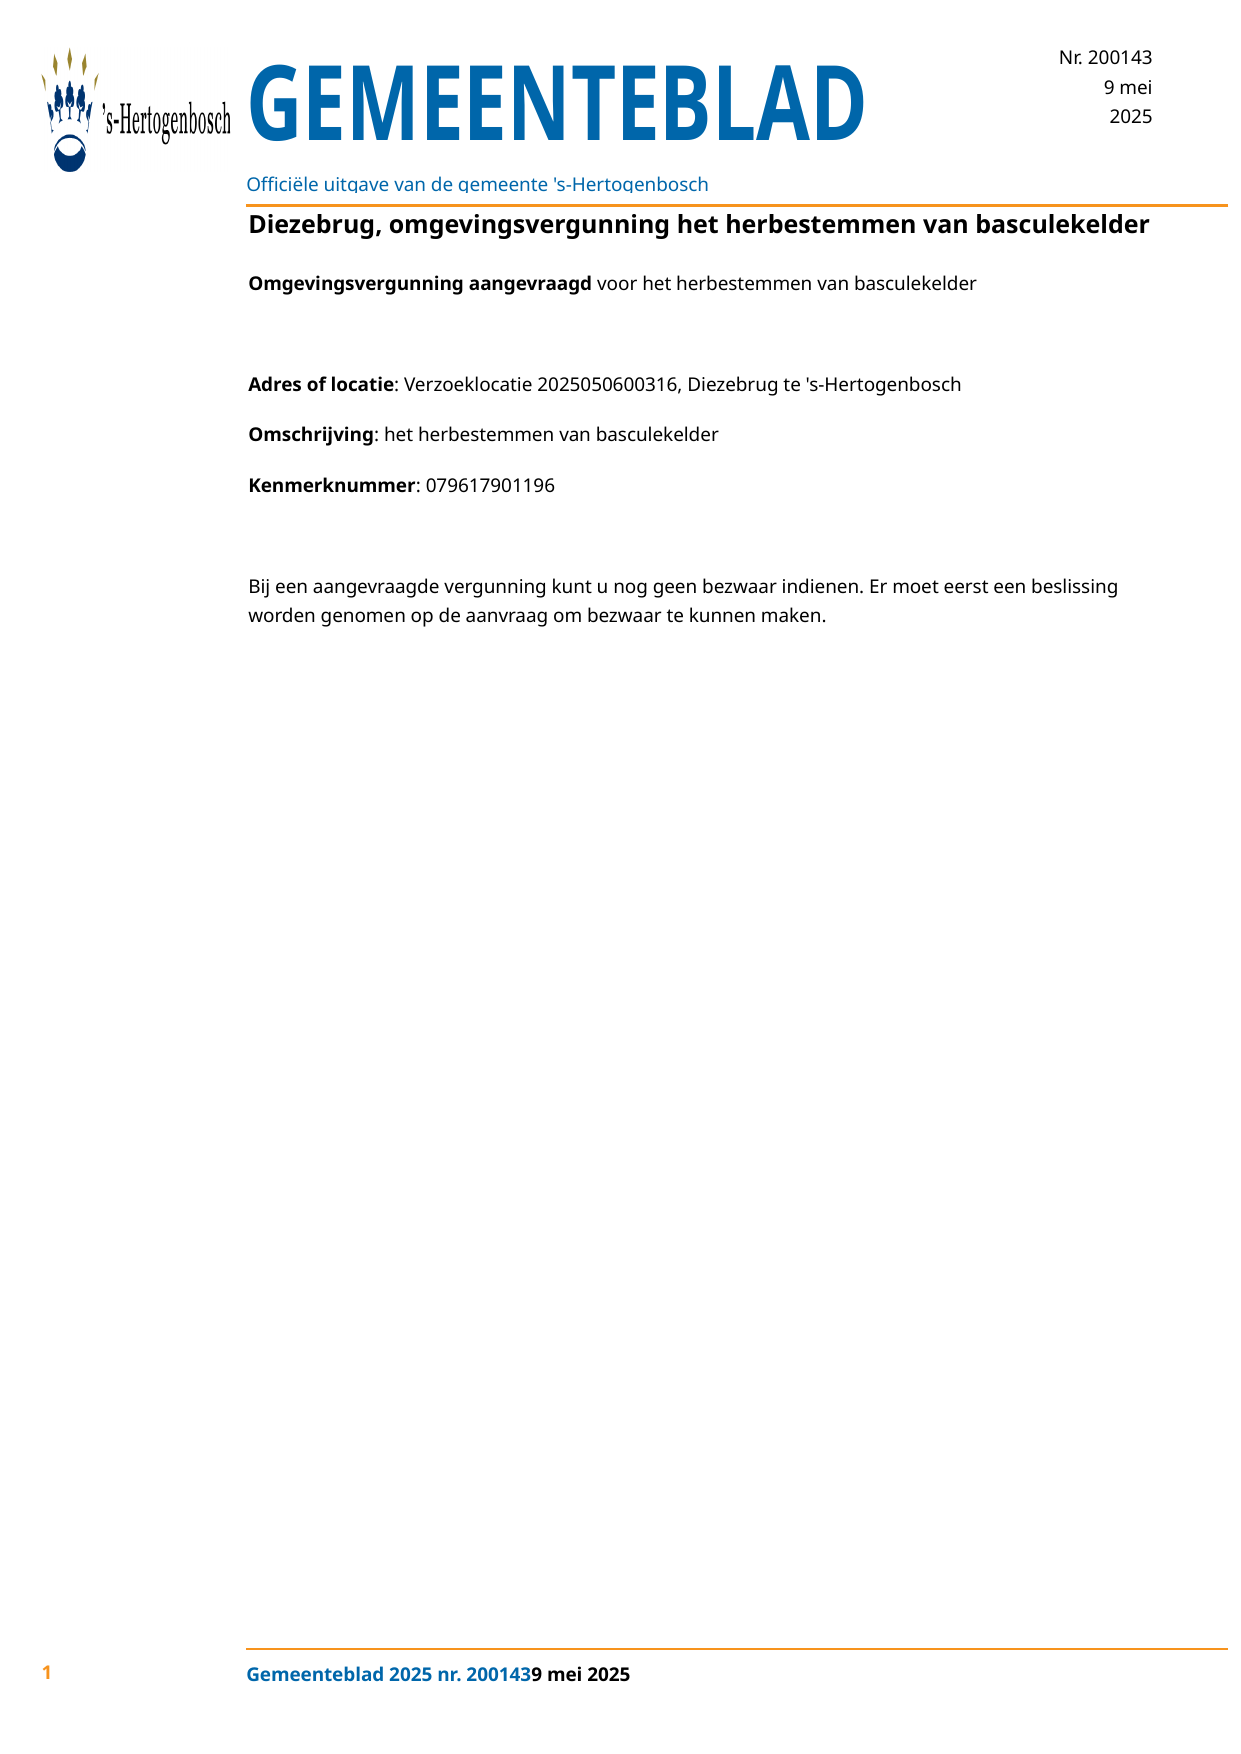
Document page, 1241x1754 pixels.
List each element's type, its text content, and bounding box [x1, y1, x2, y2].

text Kenmerknummer: 079617901196 [248, 472, 1152, 498]
text Adres of locatie: Verzoeklocatie 2025050600316, Diezebrug te 's-Hertogenbosch [248, 371, 1152, 397]
text Omgevingsvergunning aangevraagd voor het herbestemmen van basculekelder [248, 270, 1152, 296]
text Bij een aangevraagde vergunning kunt u nog geen bezwaar indienen. Er moet eerst een beslissing worden genomen op de aanvraag om bezwaar te kunnen maken. [248, 573, 1152, 628]
text Diezebrug, omgevingsvergunning het herbestemmen van basculekelder [248, 207, 1152, 241]
text Omschrijving: het herbestemmen van basculekelder [248, 422, 1152, 447]
picture [41, 47, 231, 172]
